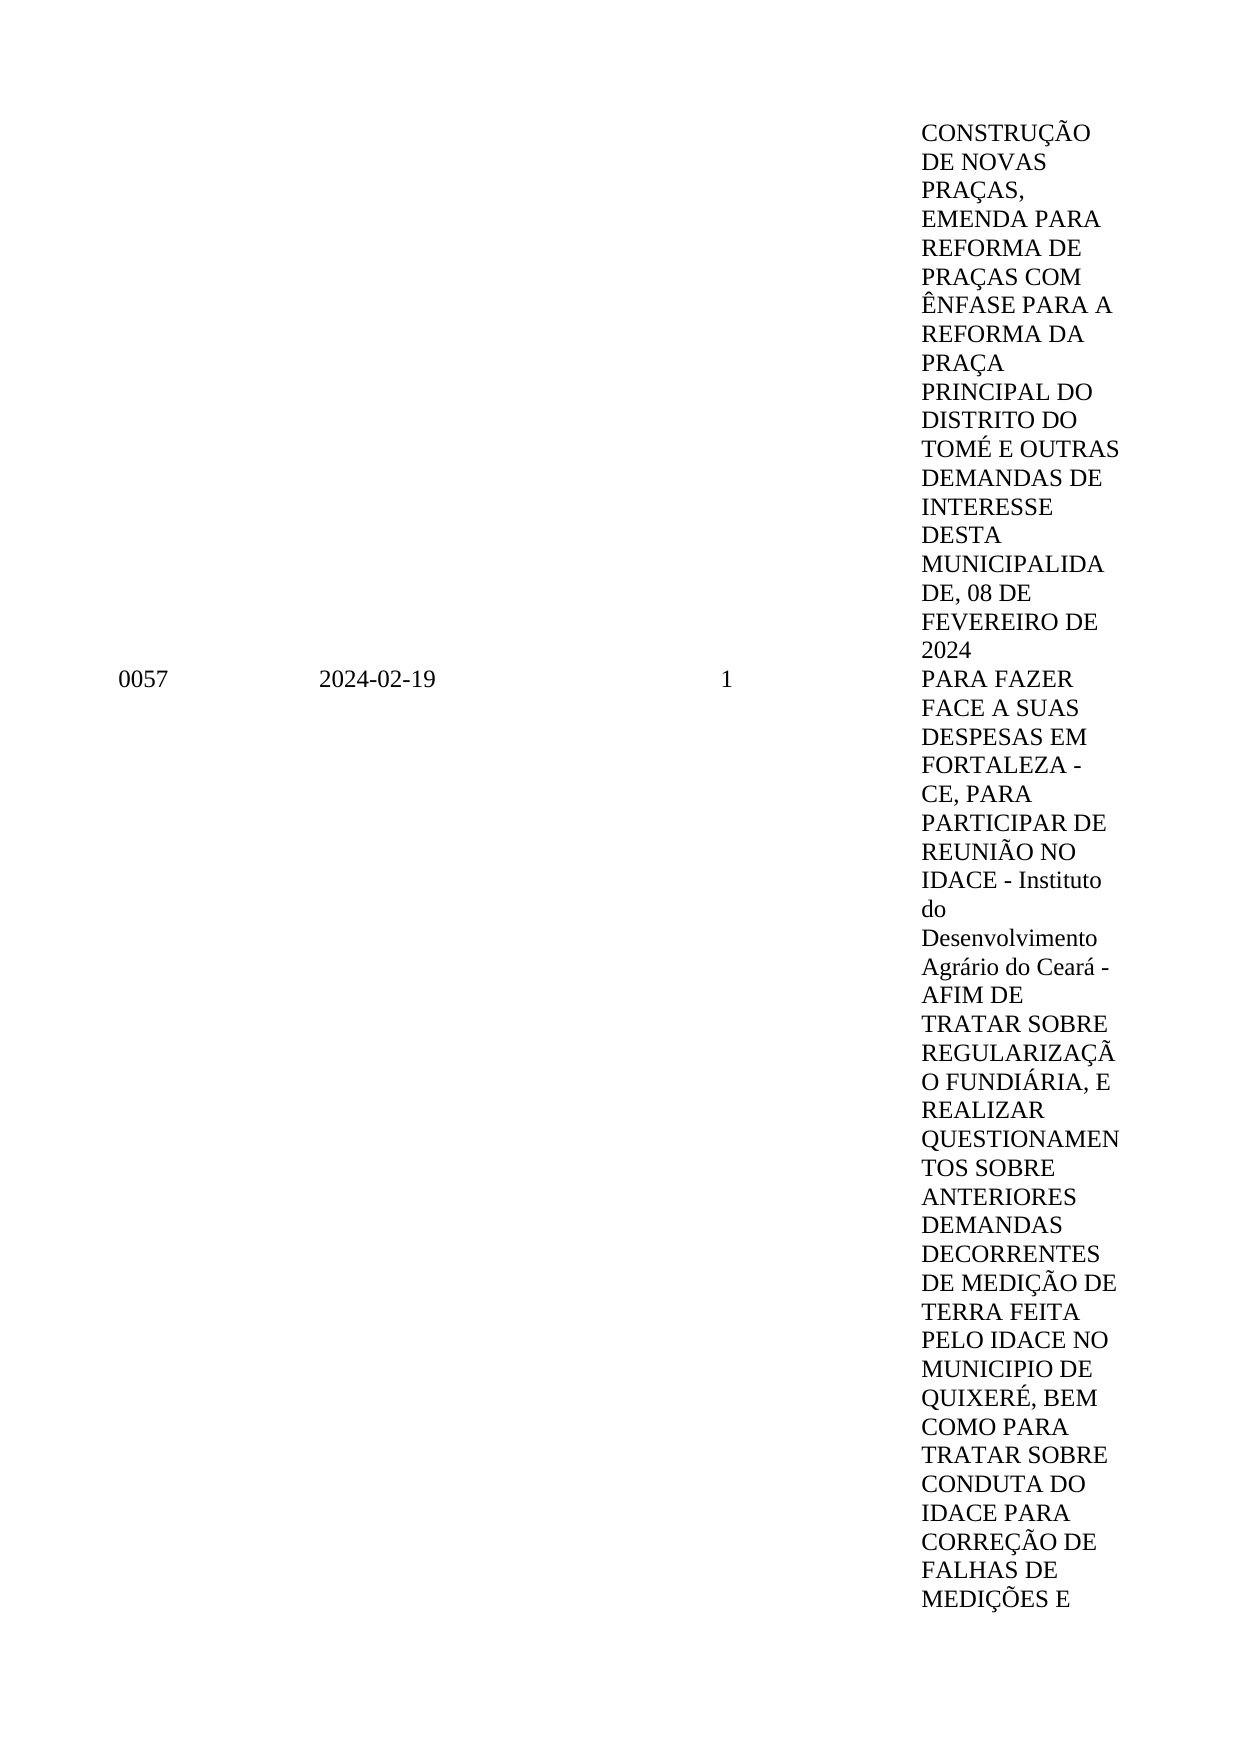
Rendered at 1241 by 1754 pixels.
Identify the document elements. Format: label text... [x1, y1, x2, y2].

table_cell [520, 118, 720, 664]
table_cell 1 [720, 664, 921, 1613]
table_cell CONSTRUÇÃO DE NOVAS PRAÇAS, EMENDA PARA REFORMA DE PRAÇAS COM ÊNFASE PARA A REFORMA DA PRAÇA PRINCIPAL DO DISTRITO DO TOMÉ E OUTRAS DEMANDAS DE INTERESSE DESTA MUNICIPALIDADE, 08 DE FEVEREIRO DE 2024 [921, 118, 1122, 664]
table_cell 0057 [118, 664, 319, 1613]
table_cell 2024-02-19 [319, 664, 519, 1613]
table_cell [118, 118, 319, 664]
table_cell PARA FAZER FACE A SUAS DESPESAS EM FORTALEZA - CE, PARA PARTICIPAR DE REUNIÃO NO IDACE - Instituto do Desenvolvimento Agrário do Ceará - AFIM DE TRATAR SOBRE REGULARIZAÇÃO FUNDIÁRIA, E REALIZAR QUESTIONAMENTOS SOBRE ANTERIORES DEMANDAS DECORRENTES DE MEDIÇÃO DE TERRA FEITA PELO IDACE NO MUNICIPIO DE QUIXERÉ, BEM COMO PARA TRATAR SOBRE CONDUTA DO IDACE PARA CORREÇÃO DE FALHAS DE MEDIÇÕES E [921, 664, 1122, 1613]
table_cell [319, 118, 519, 664]
table_cell [520, 664, 720, 1613]
table_cell [720, 118, 921, 664]
